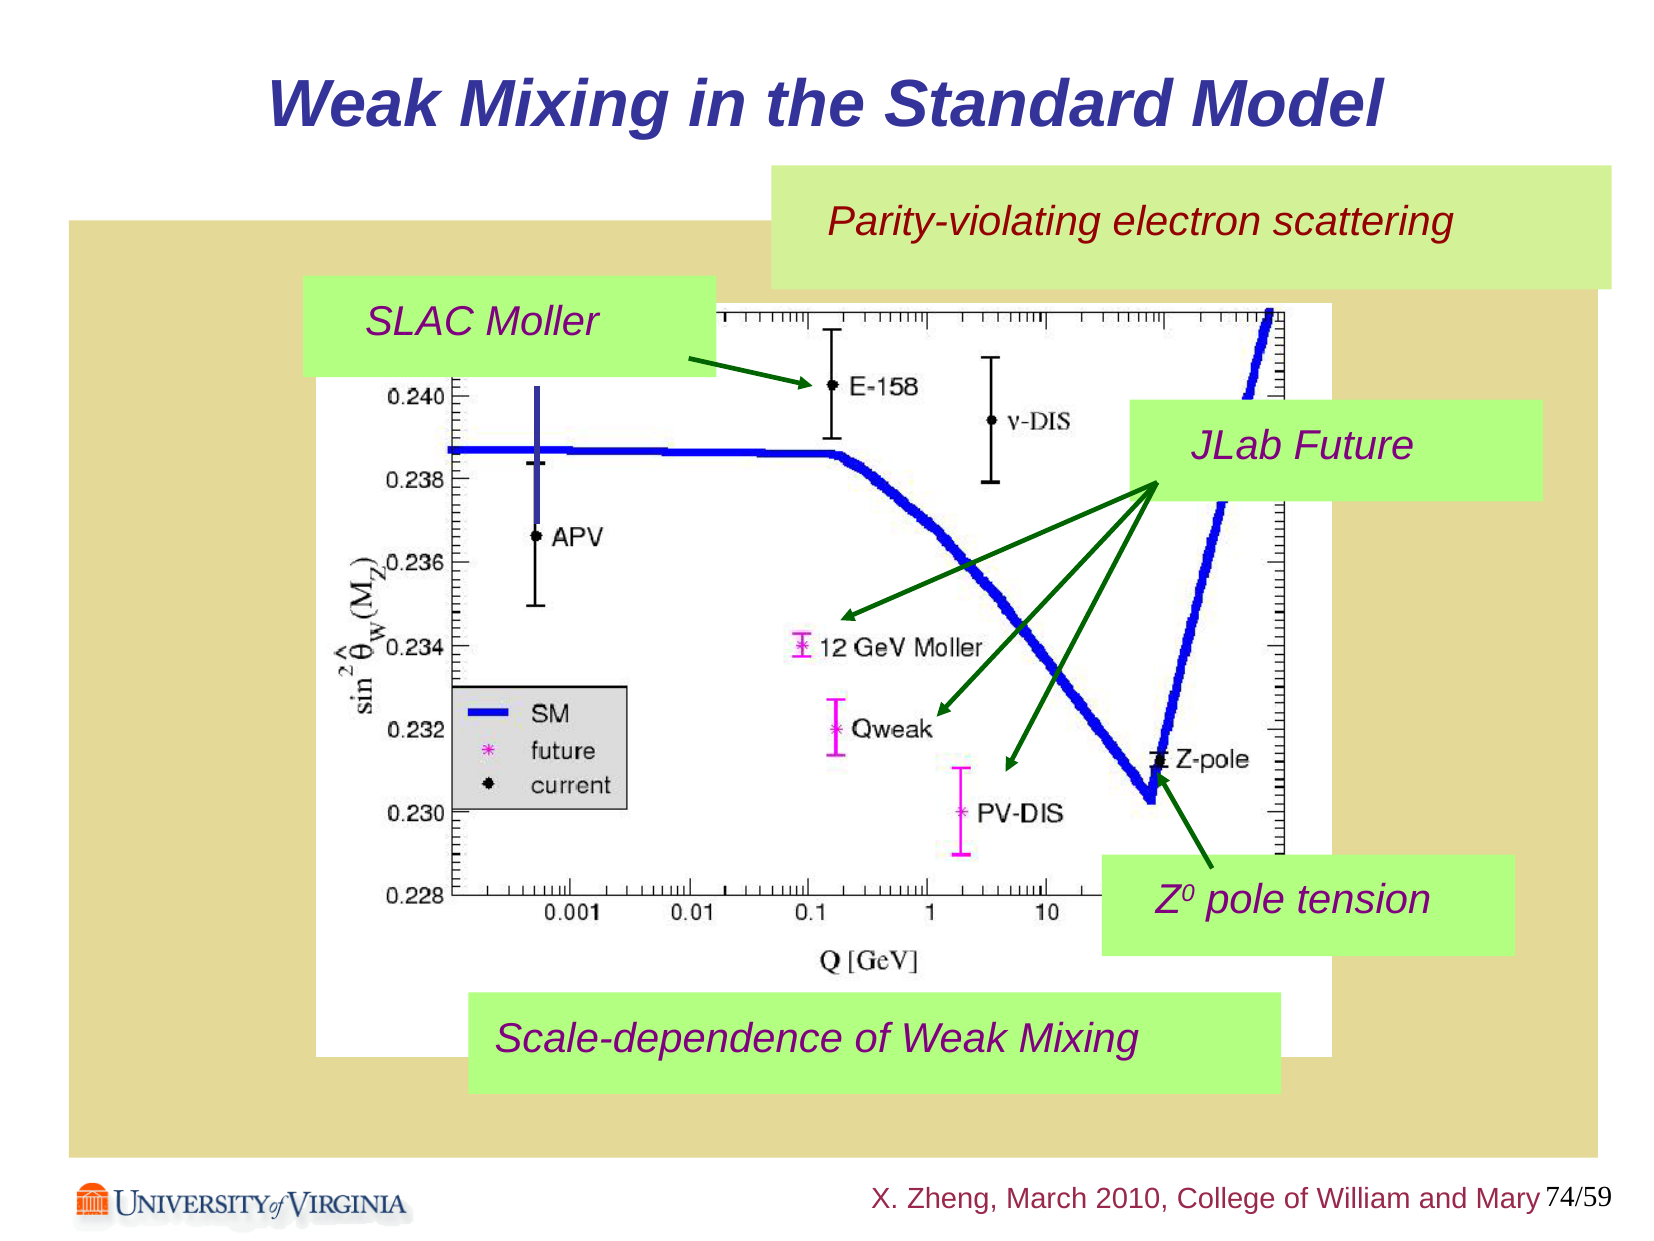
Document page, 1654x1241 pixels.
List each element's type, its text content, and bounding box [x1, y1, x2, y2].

title Weak Mixing in the Standard Model [123, 41, 1529, 166]
text_box JLab Future [1165, 414, 1516, 477]
text_box SLAC Moller [338, 290, 689, 353]
picture [316, 303, 1332, 1057]
picture [53, 1165, 427, 1241]
text_box [68, 165, 1612, 1158]
text_box Z0 pole tension [1129, 868, 1521, 931]
text_box Scale-dependence of Weak Mixing [468, 1007, 1282, 1069]
text_box Parity-violating electron scattering [812, 190, 1557, 253]
